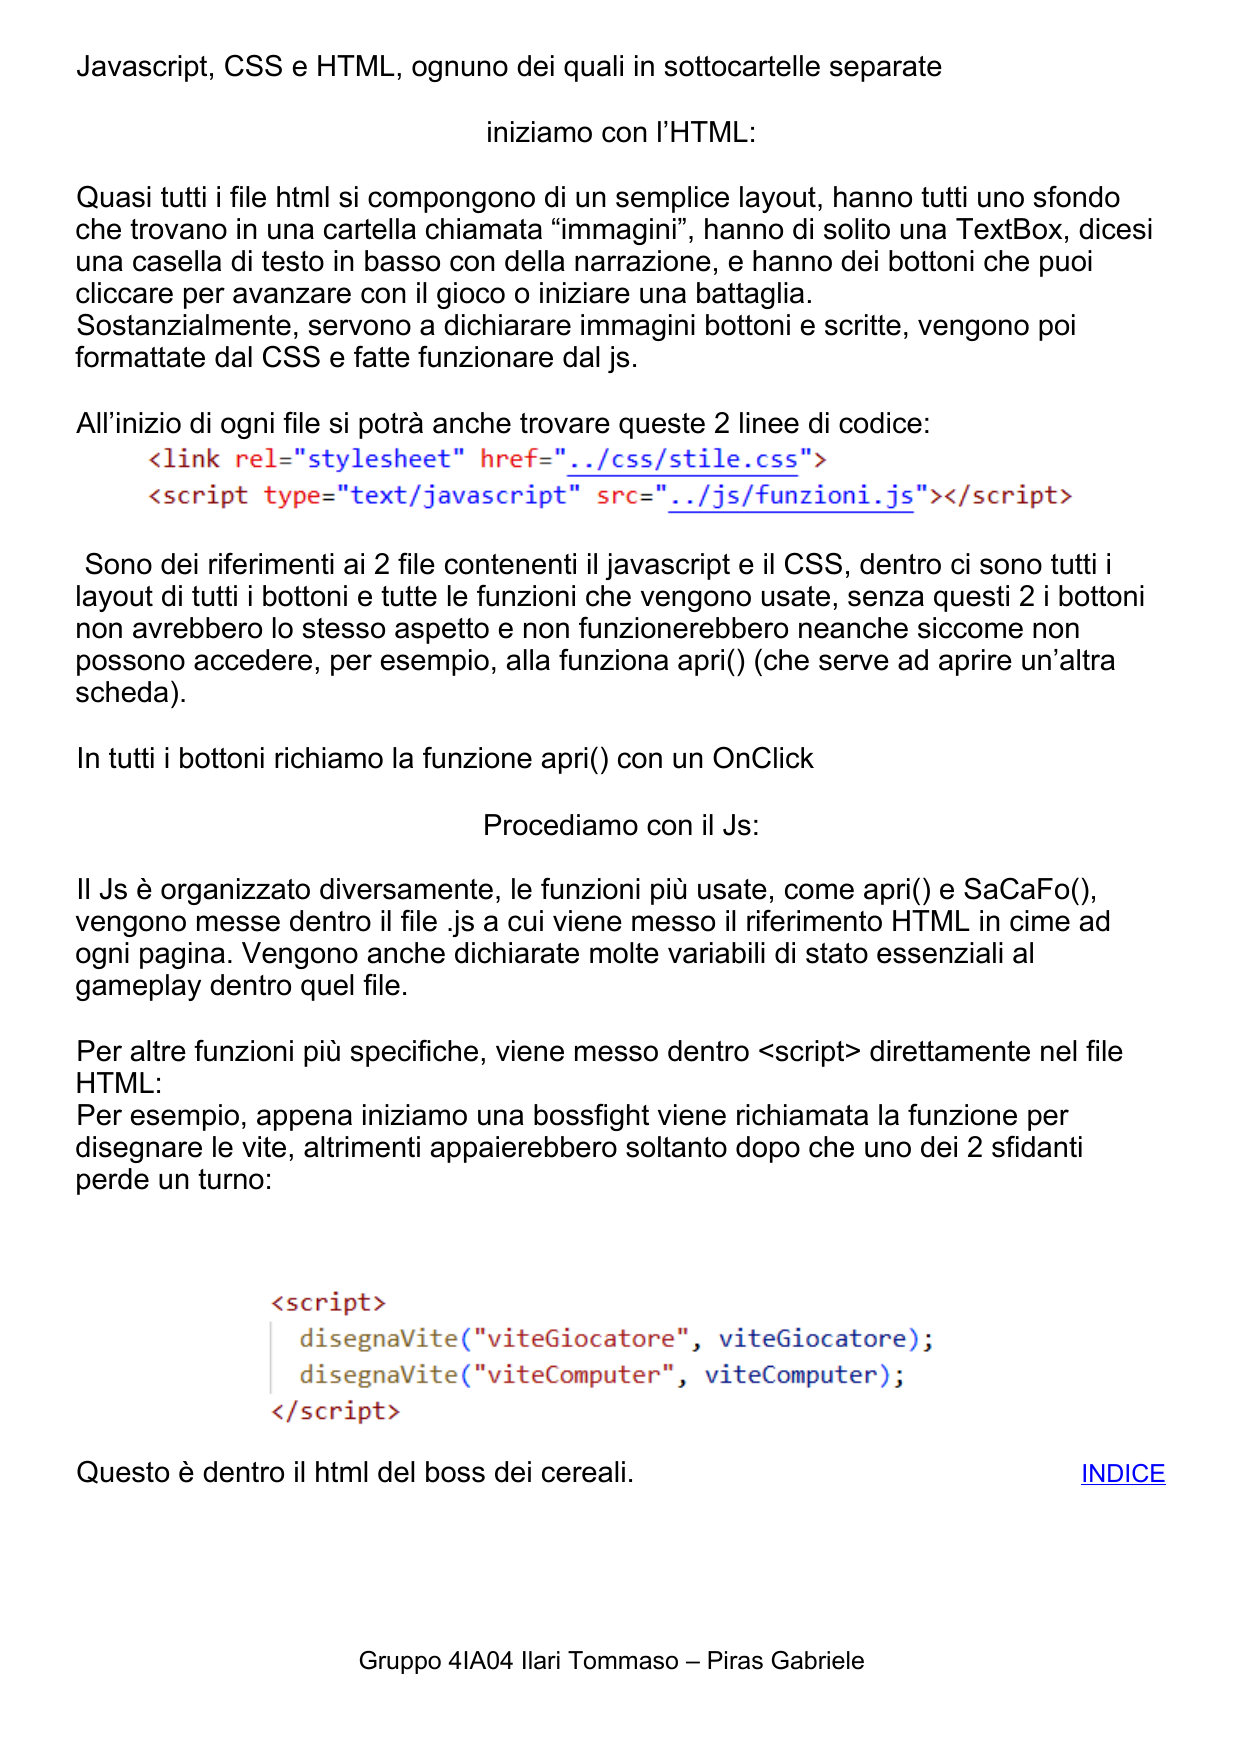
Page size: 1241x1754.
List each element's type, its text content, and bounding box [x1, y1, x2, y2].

picture [141, 440, 1083, 518]
text Questo è dentro il html del boss dei cereali. INDICE [75, 1457, 1167, 1488]
text Sostanzialmente, servono a dichiarare immagini bottoni e scritte, vengono poi formattate dal CSS e fatte funzionare dal js. [75, 310, 1167, 373]
text Procediamo con il Js: [75, 809, 1167, 841]
text In tutti i bottoni richiamo la funzione apri() con un OnClick [75, 743, 1167, 775]
text iniziamo con l’HTML: [75, 117, 1167, 149]
text Per altre funzioni più specifiche, viene messo dentro <script> direttamente nel file HTML: [75, 1036, 1167, 1100]
text All’inizio di ogni file si potrà anche trovare queste 2 linee di codice: [75, 408, 1167, 440]
text Sono dei riferimenti ai 2 file contenenti il javascript e il CSS, dentro ci sono tutti i layout di tutti i bottoni e tutte le funzioni che vengono usate, senza questi 2 i bottoni non avrebbero lo stesso aspetto e non funzionerebbero neanche siccome non possono accedere, per esempio, alla funziona apri() (che serve ad aprire un’altra scheda). [75, 549, 1167, 708]
picture [245, 1281, 985, 1443]
text Per esempio, appena iniziamo una bossfight viene richiamata la funzione per disegnare le vite, altrimenti appaierebbero soltanto dopo che uno dei 2 sfidanti perde un turno: [75, 1100, 1167, 1196]
text Javascript, CSS e HTML, ognuno dei quali in sottocartelle separate [75, 51, 1167, 83]
text Il Js è organizzato diversamente, le funzioni più usate, come apri() e SaCaFo(), vengono messe dentro il file .js a cui viene messo il riferimento HTML in cime ad ogni pagina. Vengono anche dichiarate molte variabili di stato essenziali al gameplay dentro quel file. [75, 874, 1167, 1001]
text Quasi tutti i file html si compongono di un semplice layout, hanno tutti uno sfondo che trovano in una cartella chiamata “immagini”, hanno di solito una TextBox, dicesi una casella di testo in basso con della narrazione, e hanno dei bottoni che puoi cliccare per avanzare con il gioco o iniziare una battaglia. [75, 182, 1167, 309]
